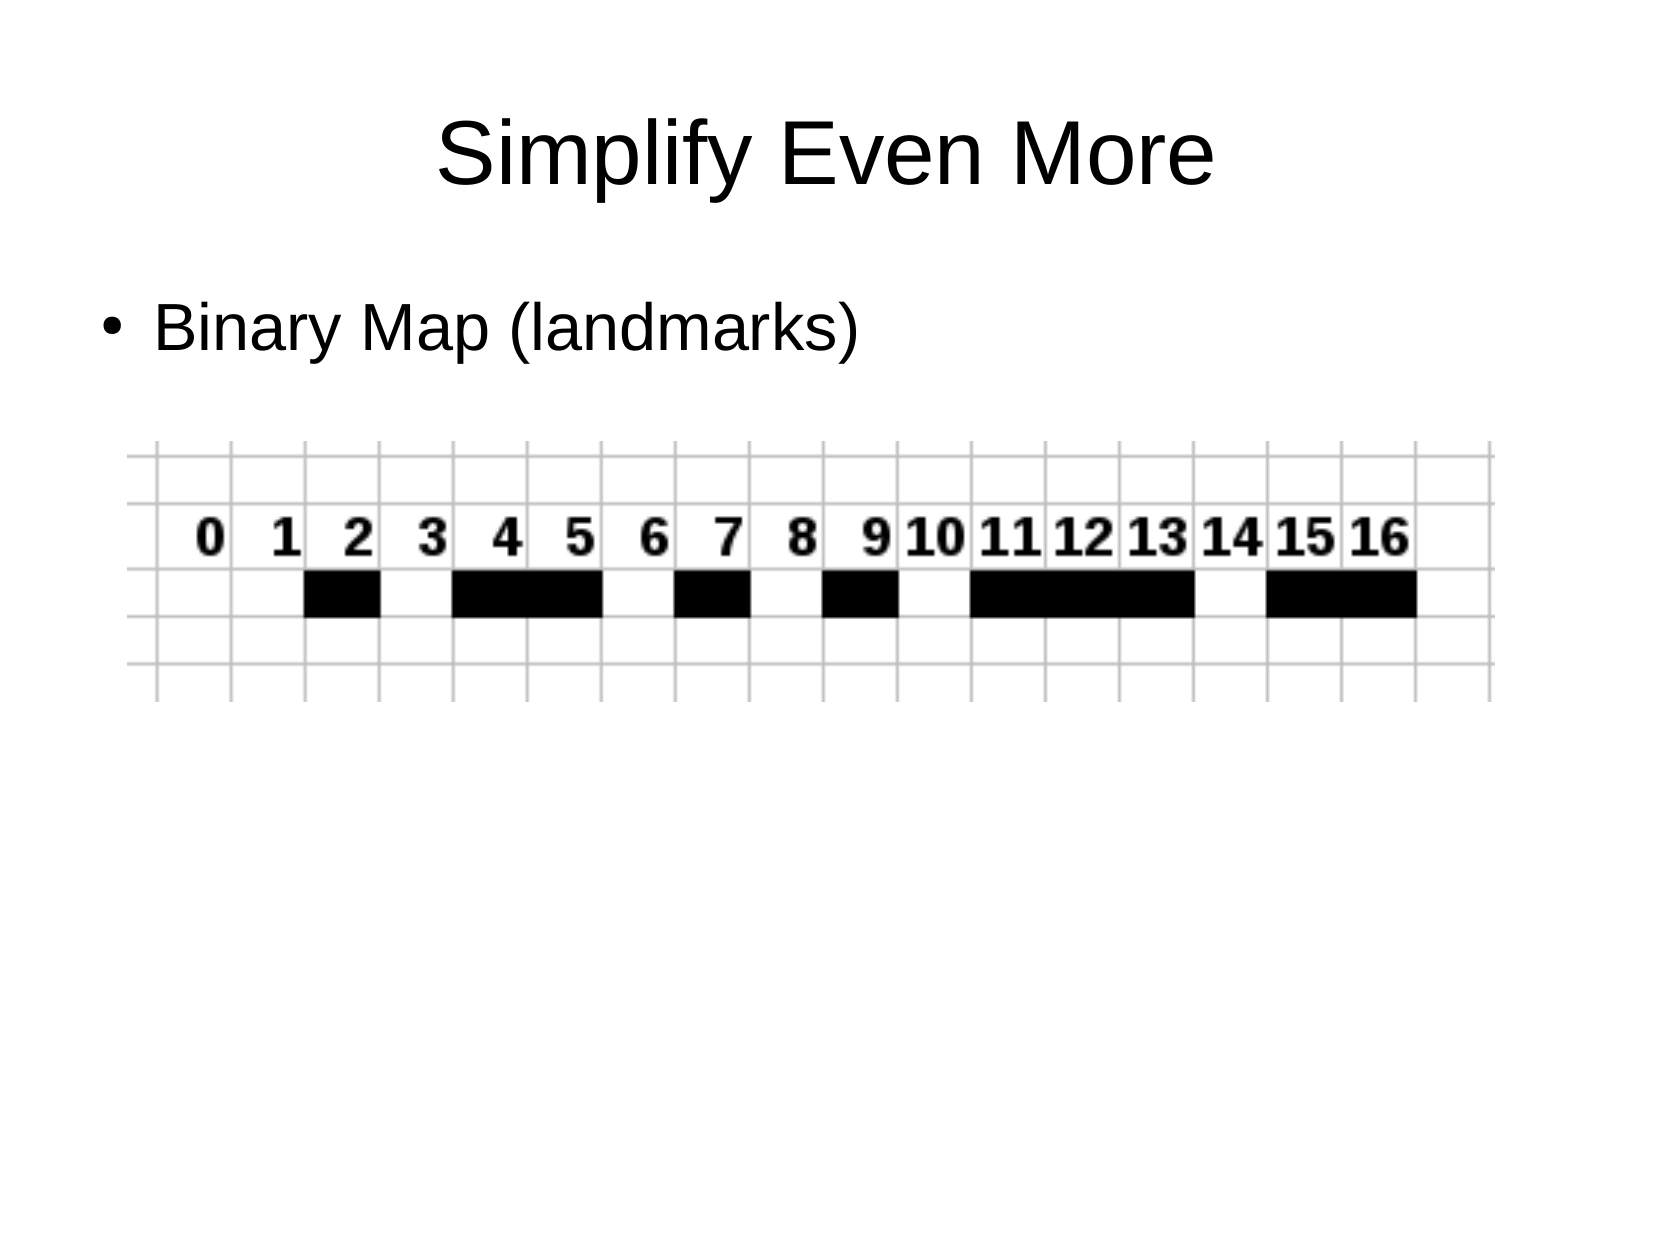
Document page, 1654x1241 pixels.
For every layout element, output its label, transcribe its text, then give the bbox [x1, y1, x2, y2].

title Simplify Even More [82, 49, 1571, 257]
list Binary Map (landmarks) [82, 290, 1571, 1010]
picture [127, 441, 1495, 702]
